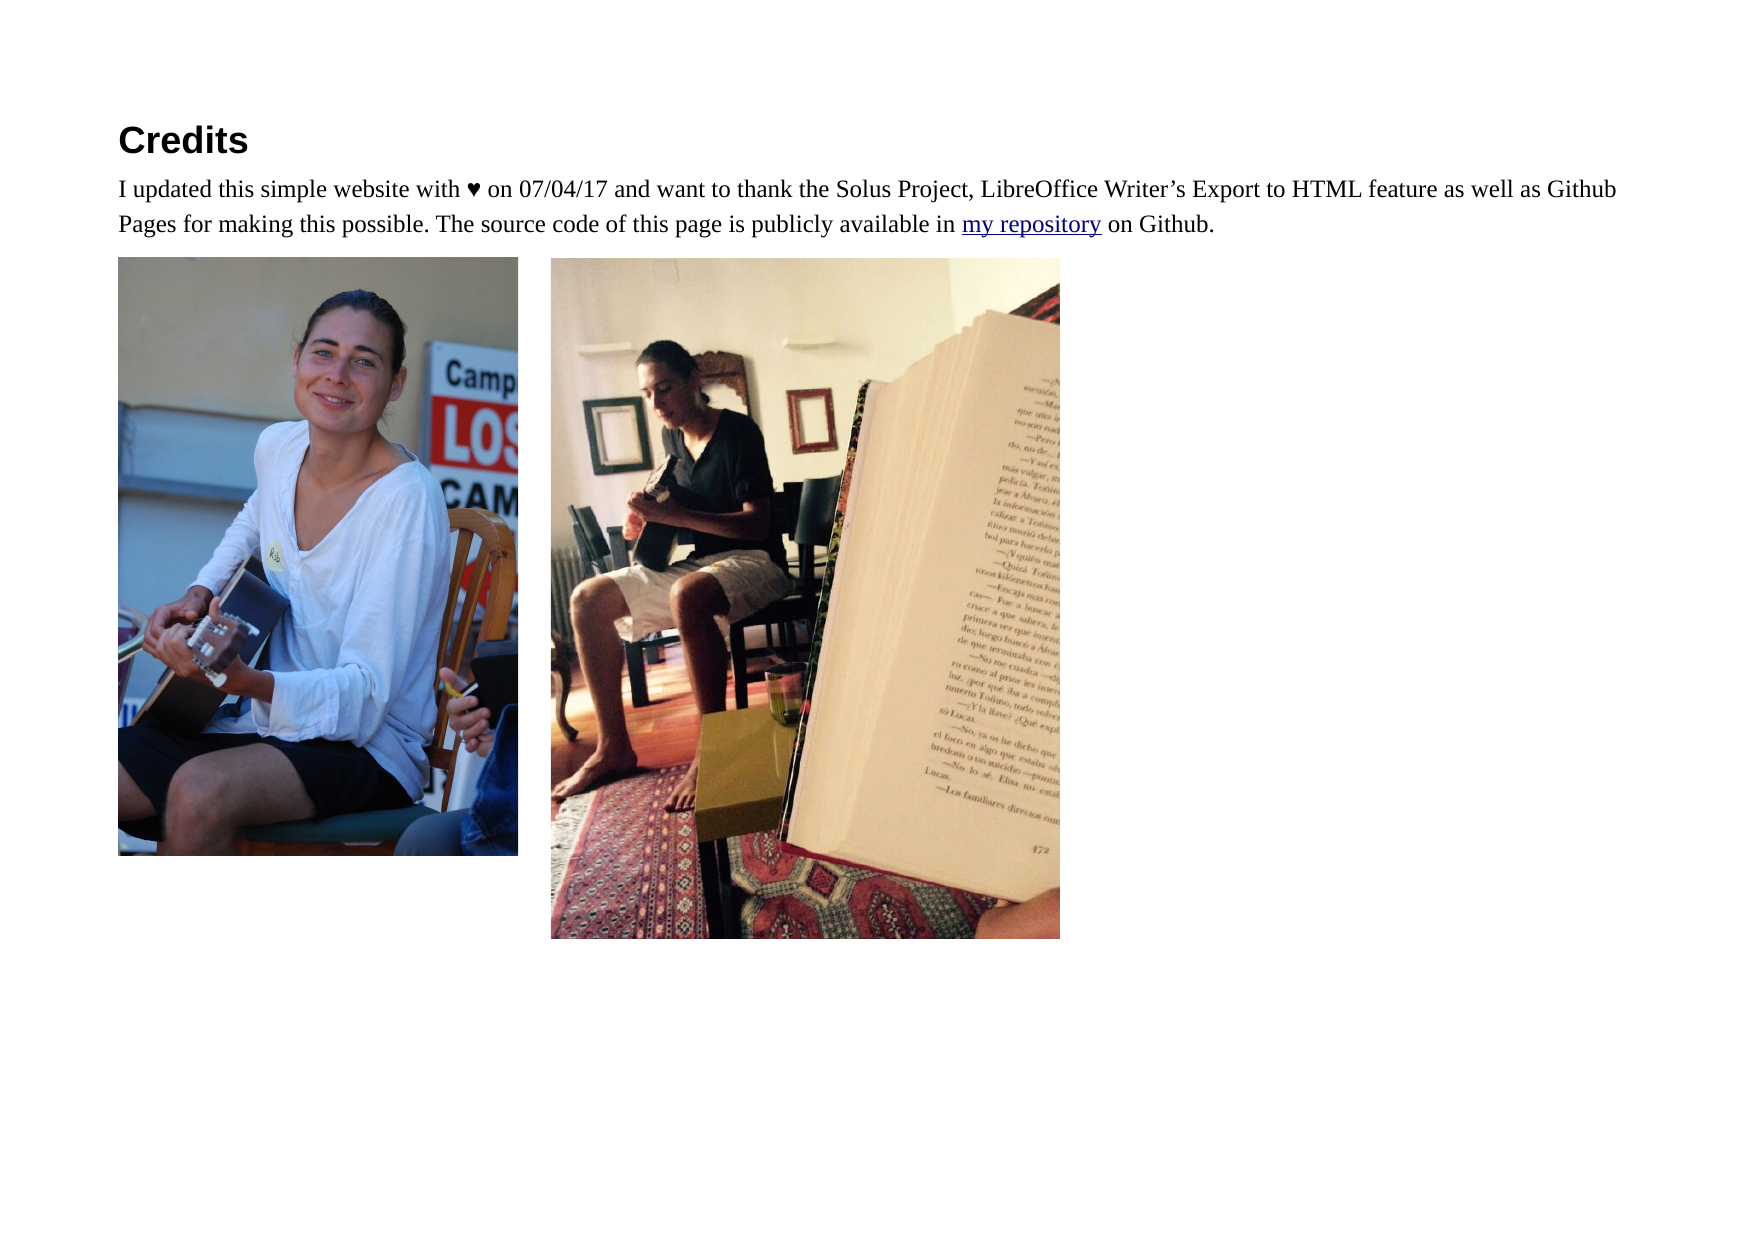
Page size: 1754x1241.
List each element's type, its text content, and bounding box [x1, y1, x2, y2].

picture [550, 258, 1060, 939]
subtitle Credits [118, 118, 1636, 162]
picture [118, 257, 519, 856]
text I updated this simple website with ♥ on 07/04/17 and want to thank the Solus Project, LibreOffice Writer’s Export to HTML feature as well as Github Pages for making this possible. The source code of this page is publicly available in my repository on Github. [118, 174, 1636, 237]
